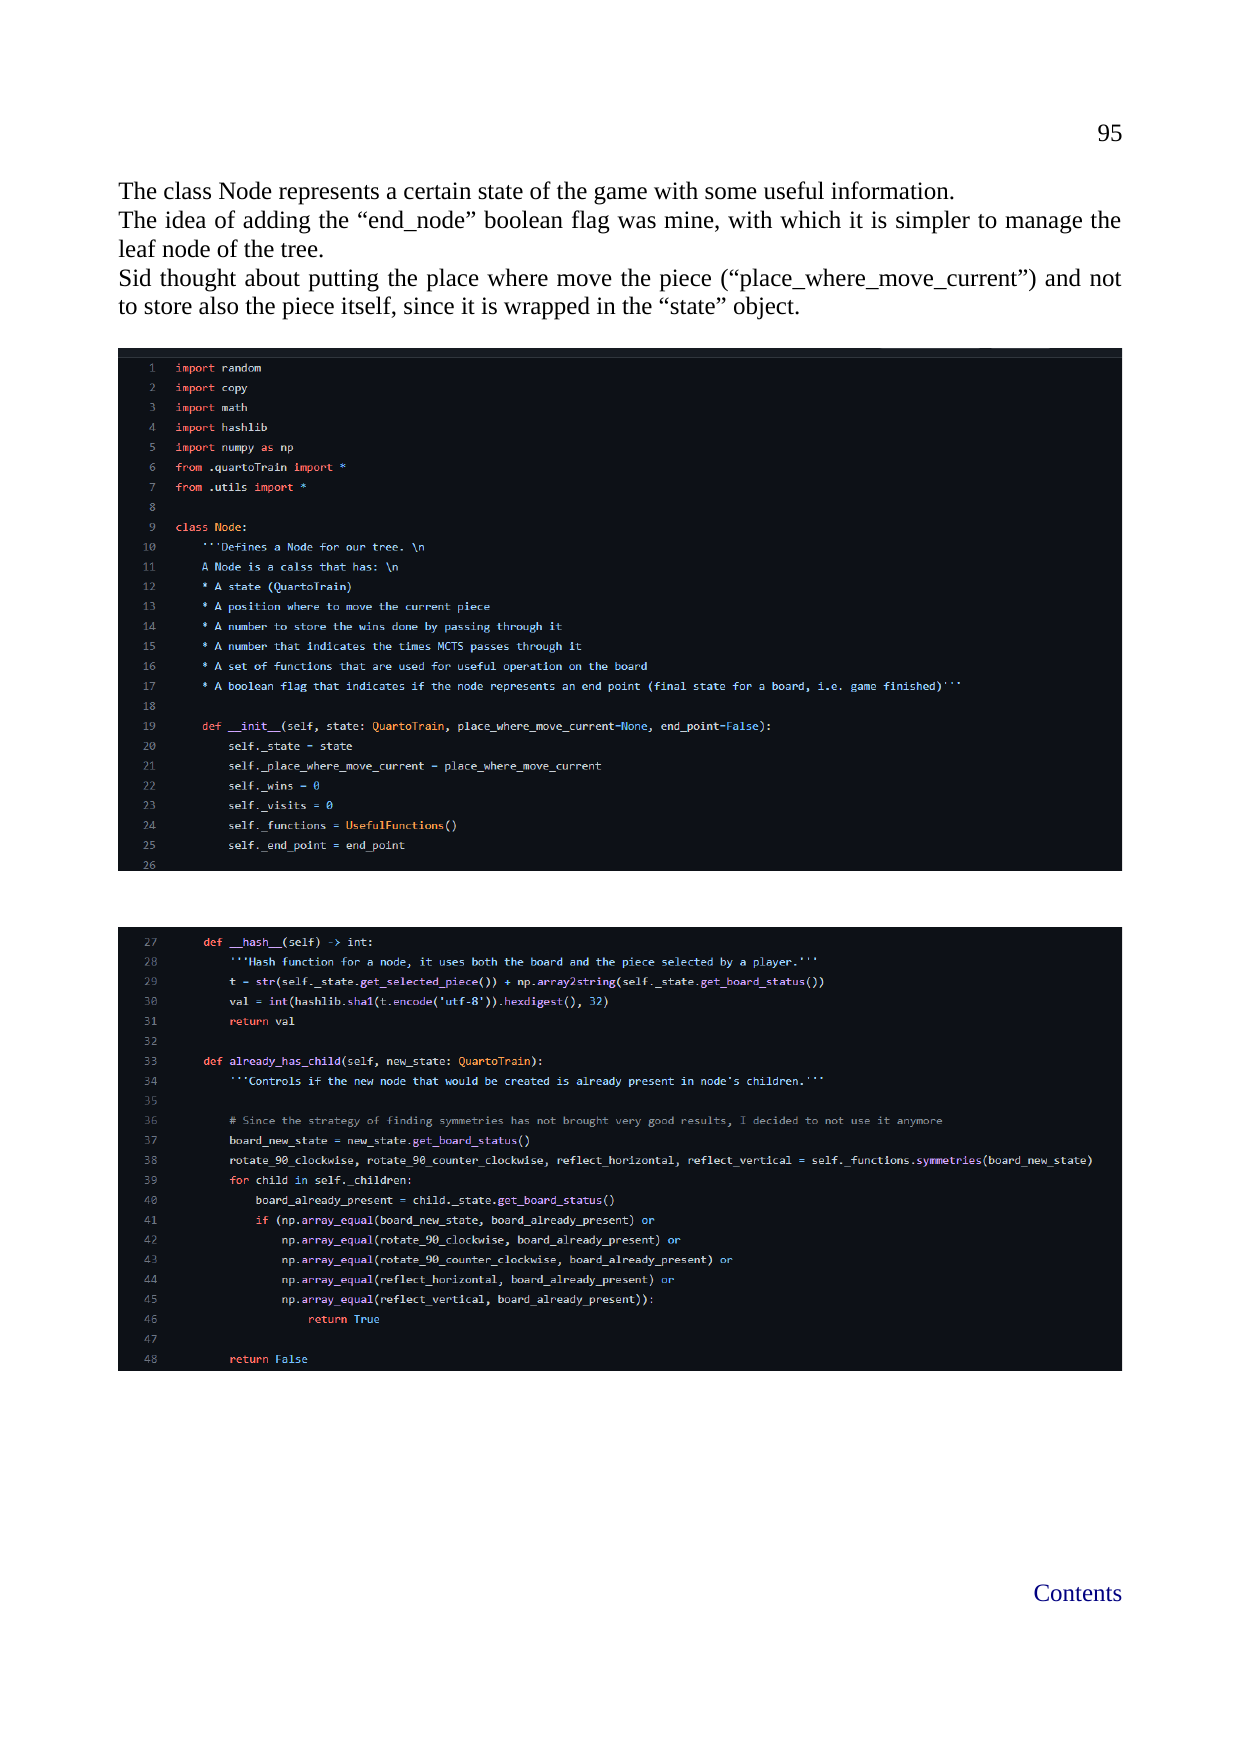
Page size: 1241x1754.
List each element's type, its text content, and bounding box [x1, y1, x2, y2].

picture [118, 927, 1123, 1371]
text The idea of adding the “end_node” boolean flag was mine, with which it is simpler to manage the leaf node of the tree. [118, 205, 1122, 263]
text The class Node represents a certain state of the game with some useful information. [118, 176, 1122, 205]
text Sid thought about putting the place where move the piece (“place_where_move_current”) and not to store also the piece itself, since it is wrapped in the “state” object. [118, 263, 1122, 320]
picture [118, 348, 1123, 871]
